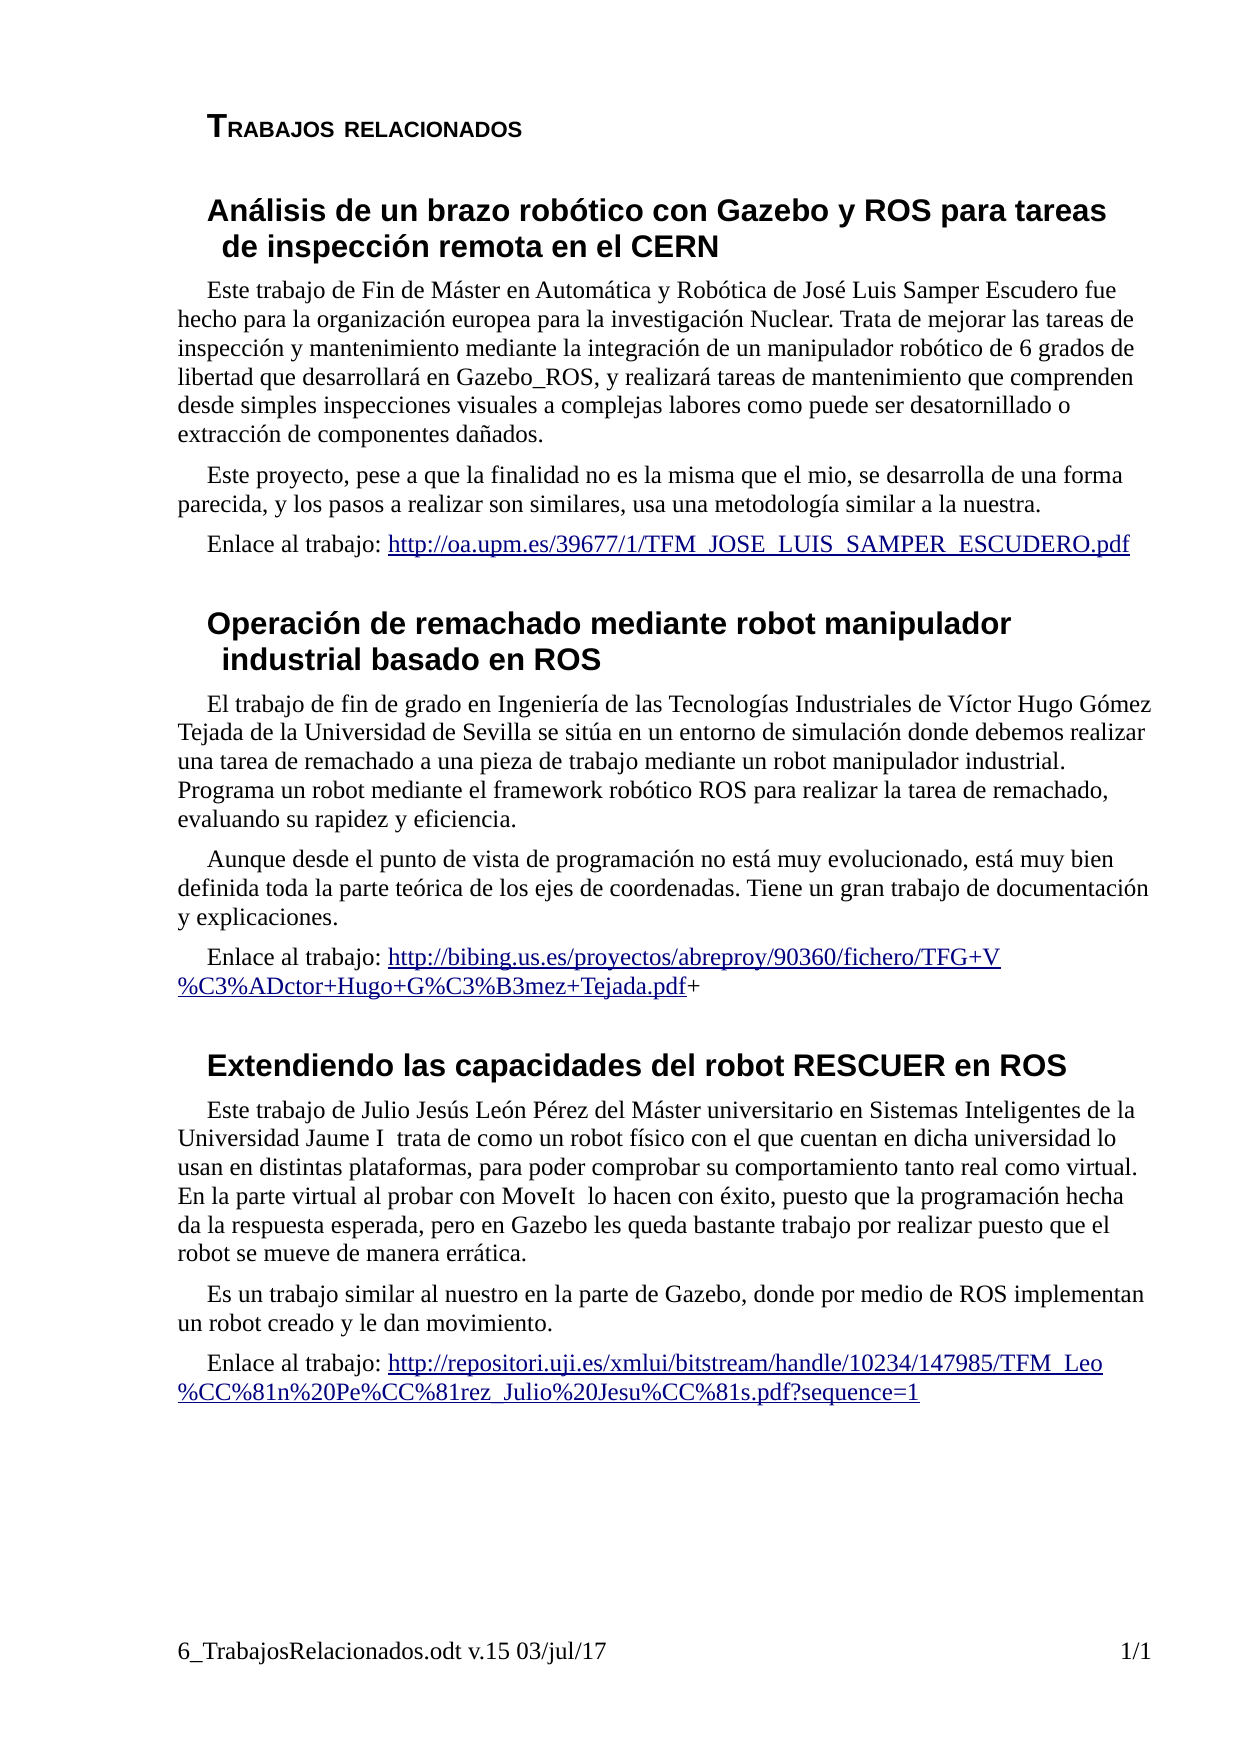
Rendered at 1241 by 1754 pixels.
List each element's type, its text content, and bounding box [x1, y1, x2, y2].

text Este proyecto, pese a que la finalidad no es la misma que el mio, se desarrolla de una forma parecida, y los pasos a realizar son similares, usa una metodología similar a la nuestra. [177, 460, 1152, 517]
subtitle Extendiendo las capacidades del robot RESCUER en ROS [207, 1047, 1152, 1083]
text Este trabajo de Julio Jesús León Pérez del Máster universitario en Sistemas Inteligentes de la Universidad Jaume I trata de como un robot físico con el que cuentan en dicha universidad lo usan en distintas plataformas, para poder comprobar su comportamiento tanto real como virtual. En la parte virtual al probar con MoveIt lo hacen con éxito, puesto que la programación hecha da la respuesta esperada, pero en Gazebo les queda bastante trabajo por realizar puesto que el robot se mueve de manera errática. [177, 1095, 1152, 1267]
text Enlace al trabajo: http://repositori.uji.es/xmlui/bitstream/handle/10234/147985/TFM_Leo%CC%81n%20Pe%CC%81rez_Julio%20Jesu%CC%81s.pdf?sequence=1 [177, 1348, 1152, 1406]
subtitle Operación de remachado mediante robot manipulador industrial basado en ROS [207, 605, 1152, 677]
text Aunque desde el punto de vista de programación no está muy evolucionado, está muy bien definida toda la parte teórica de los ejes de coordenadas. Tiene un gran trabajo de documentación y explicaciones. [177, 844, 1152, 931]
text Enlace al trabajo: http://oa.upm.es/39677/1/TFM_JOSE_LUIS_SAMPER_ESCUDERO.pdf [177, 529, 1152, 558]
text Enlace al trabajo: http://bibing.us.es/proyectos/abreproy/90360/fichero/TFG+V%C3%ADctor+Hugo+G%C3%B3mez+Tejada.pdf+ [177, 942, 1152, 1000]
text El trabajo de fin de grado en Ingeniería de las Tecnologías Industriales de Víctor Hugo Gómez Tejada de la Universidad de Sevilla se sitúa en un entorno de simulación donde debemos realizar una tarea de remachado a una pieza de trabajo mediante un robot manipulador industrial. Programa un robot mediante el framework robótico ROS para realizar la tarea de remachado, evaluando su rapidez y eficiencia. [177, 689, 1152, 832]
text Este trabajo de Fin de Máster en Automática y Robótica de José Luis Samper Escudero fue hecho para la organización europea para la investigación Nuclear. Trata de mejorar las tareas de inspección y mantenimiento mediante la integración de un manipulador robótico de 6 grados de libertad que desarrollará en Gazebo_ROS, y realizará tareas de mantenimiento que comprenden desde simples inspecciones visuales a complejas labores como puede ser desatornillado o extracción de componentes dañados. [177, 276, 1152, 448]
text Es un trabajo similar al nuestro en la parte de Gazebo, donde por medio de ROS implementan un robot creado y le dan movimiento. [177, 1279, 1152, 1336]
subtitle Análisis de un brazo robótico con Gazebo y ROS para tareas de inspección remota en el CERN [207, 192, 1152, 264]
subtitle Trabajos relacionados [207, 106, 1152, 145]
